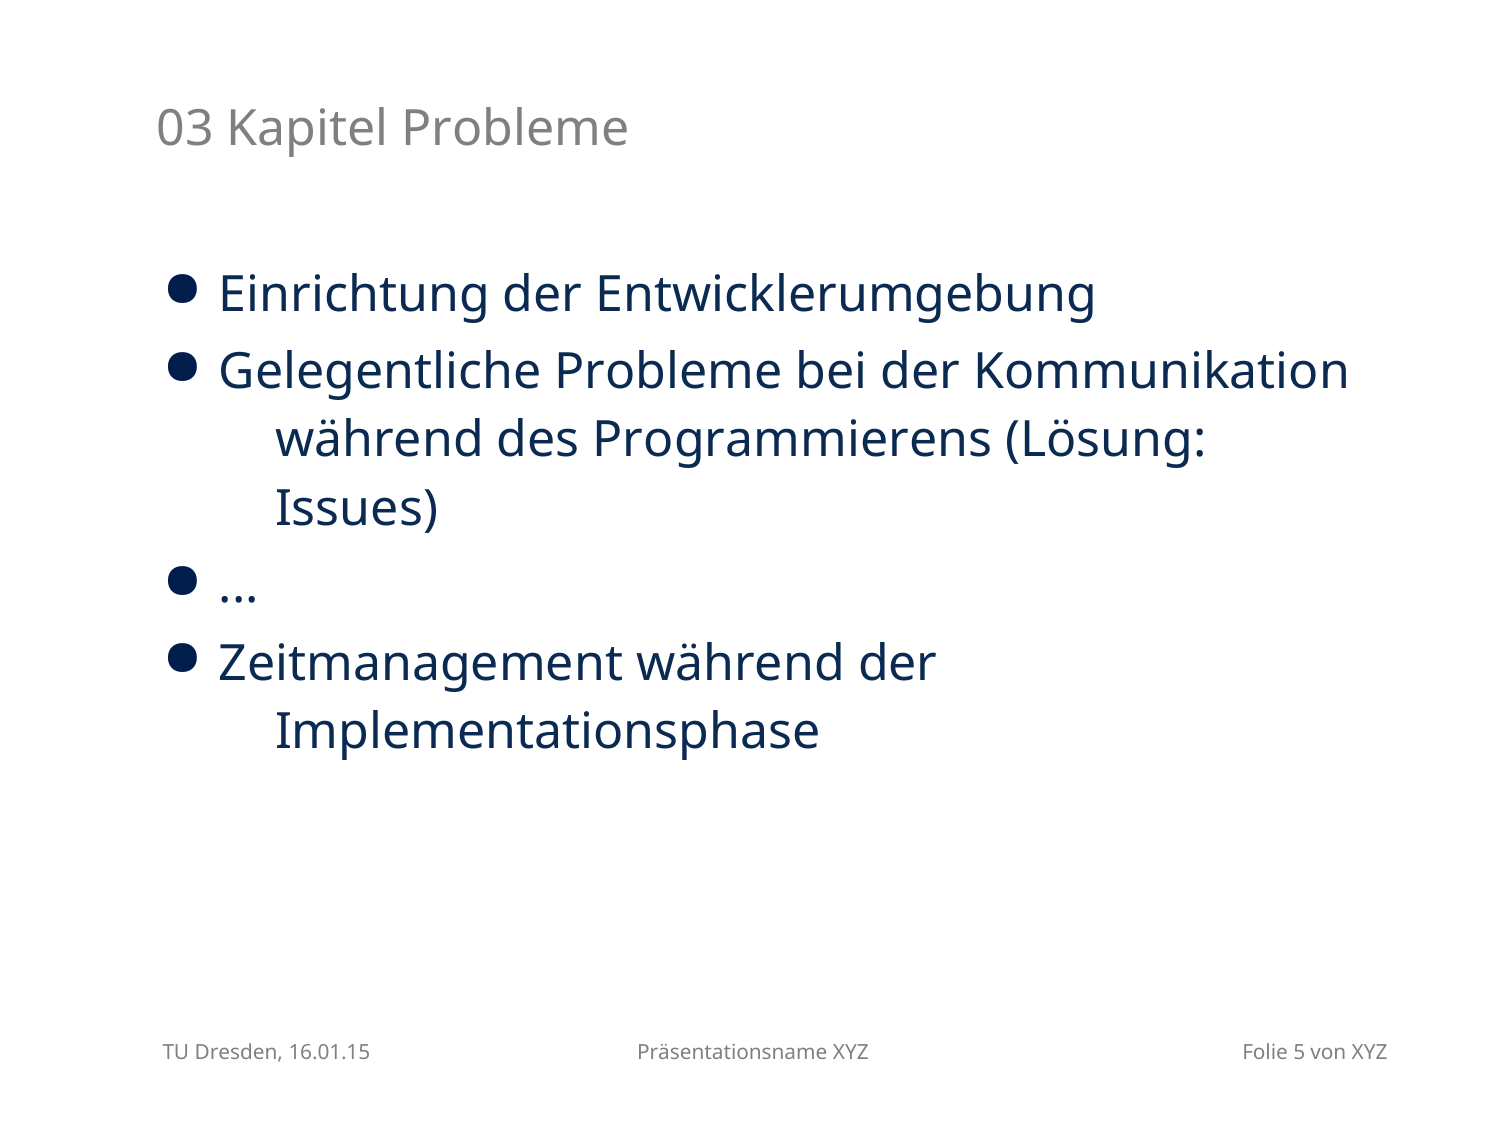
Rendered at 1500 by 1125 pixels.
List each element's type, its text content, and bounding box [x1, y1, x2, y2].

list Einrichtung der Entwicklerumgebung Gelegentliche Probleme bei der Kommunikation während des Programmierens (Lösung: Issues) ... Zeitmanagement während der Implementationsphase [162, 249, 1388, 826]
title 03 Kapitel Probleme [156, 88, 1388, 165]
